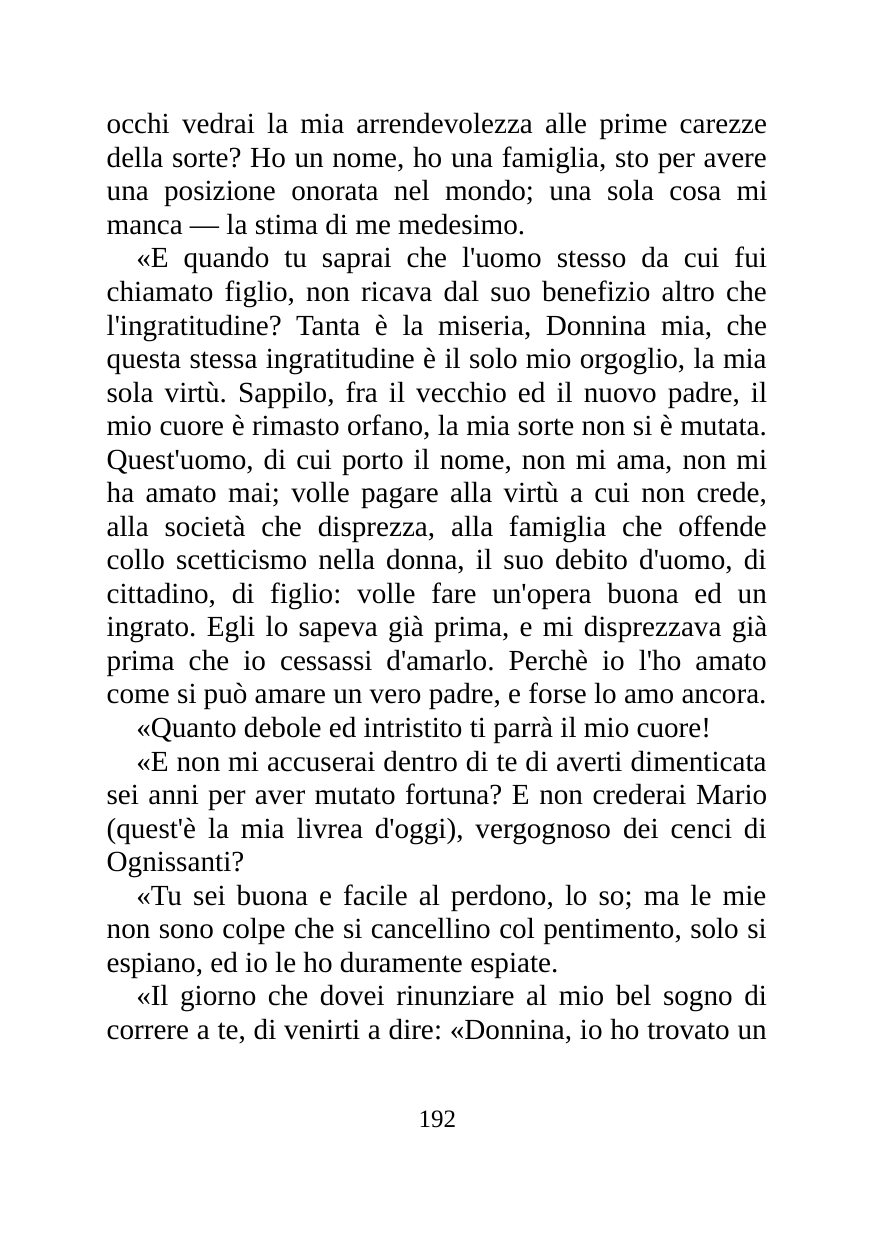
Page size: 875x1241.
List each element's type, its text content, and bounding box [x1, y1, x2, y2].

text «E non mi accuserai dentro di te di averti dimenticata sei anni per aver mutato fortuna? E non crederai Mario (quest'è la mia livrea d'oggi), vergognoso dei cenci di Ognissanti? [106, 744, 768, 878]
text occhi vedrai la mia arrendevolezza alle prime carezze della sorte? Ho un nome, ho una famiglia, sto per avere una posizione onorata nel mondo; una sola cosa mi manca — la stima di me medesimo. [106, 106, 768, 241]
text «Il giorno che dovei rinunziare al mio bel sogno di correre a te, di venirti a dire: «Donnina, io ho trovato un [106, 978, 768, 1046]
text «Quanto debole ed intristito ti parrà il mio cuore! [106, 710, 768, 744]
text «Tu sei buona e facile al perdono, lo so; ma le mie non sono colpe che si cancellino col pentimento, solo si espiano, ed io le ho duramente espiate. [106, 878, 768, 978]
text «E quando tu saprai che l'uomo stesso da cui fui chiamato figlio, non ricava dal suo benefizio altro che l'ingratitudine? Tanta è la miseria, Donnina mia, che questa stessa ingratitudine è il solo mio orgoglio, la mia sola virtù. Sappilo, fra il vecchio ed il nuovo padre, il mio cuore è rimasto orfano, la mia sorte non si è mutata. Quest'uomo, di cui porto il nome, non mi ama, non mi ha amato mai; volle pagare alla virtù a cui non crede, alla società che disprezza, alla famiglia che offende collo scetticismo nella donna, il suo debito d'uomo, di cittadino, di figlio: volle fare un'opera buona ed un ingrato. Egli lo sapeva già prima, e mi disprezzava già prima che io cessassi d'amarlo. Perchè io l'ho amato come si può amare un vero padre, e forse lo amo ancora. [106, 241, 768, 710]
